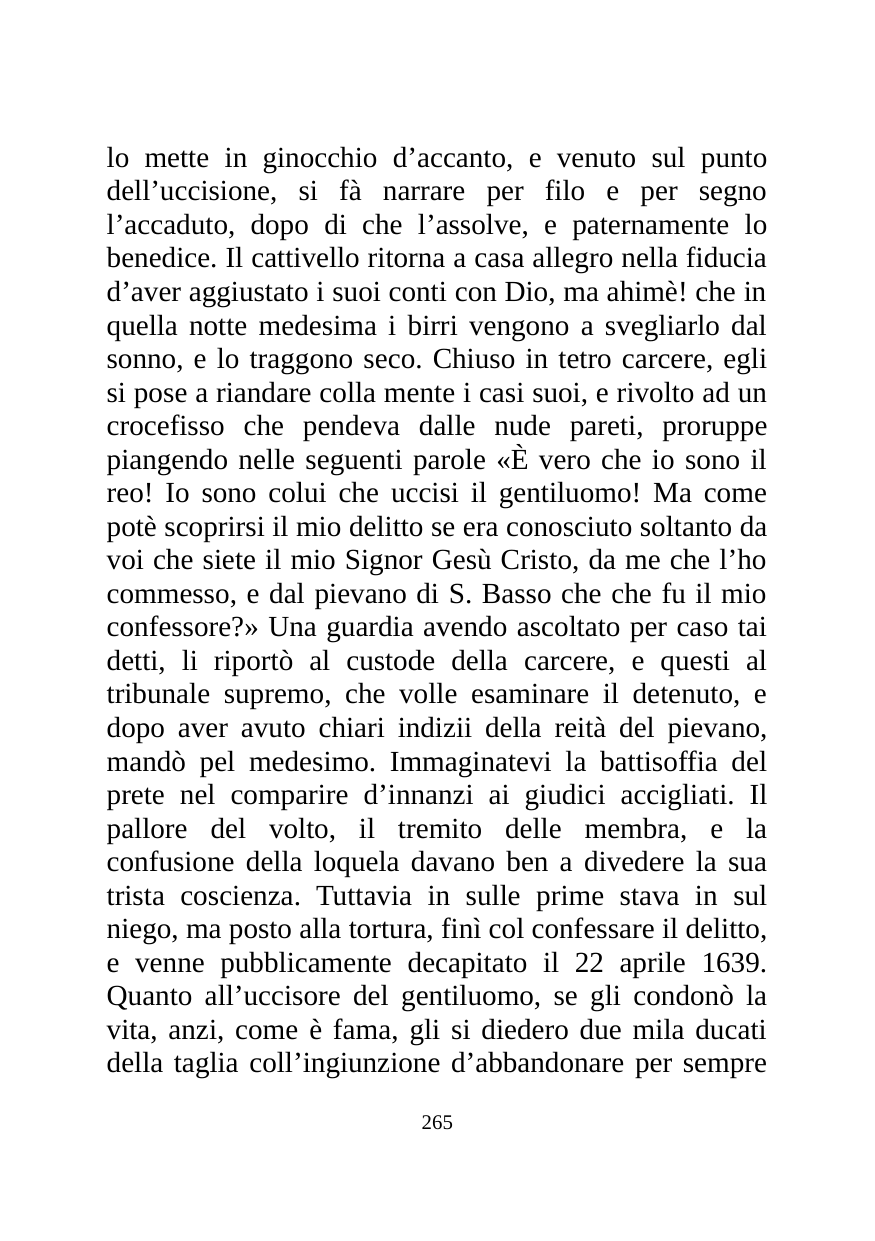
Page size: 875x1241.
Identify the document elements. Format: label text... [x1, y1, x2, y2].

text lo mette in ginocchio d’accanto, e venuto sul punto dell’uccisione, si fà narrare per filo e per segno l’accaduto, dopo di che l’assolve, e paternamente lo benedice. Il cattivello ritorna a casa allegro nella fiducia d’aver aggiustato i suoi conti con Dio, ma ahimè! che in quella notte medesima i birri vengono a svegliarlo dal sonno, e lo traggono seco. Chiuso in tetro carcere, egli si pose a riandare colla mente i casi suoi, e rivolto ad un crocefisso che pendeva dalle nude pareti, proruppe piangendo nelle seguenti parole «È vero che io sono il reo! Io sono colui che uccisi il gentiluomo! Ma come potè scoprirsi il mio delitto se era conosciuto soltanto da voi che siete il mio Signor Gesù Cristo, da me che l’ho commesso, e dal pievano di S. Basso che che fu il mio confessore?» Una guardia avendo ascoltato per caso tai detti, li riportò al custode della carcere, e questi al tribunale supremo, che volle esaminare il detenuto, e dopo aver avuto chiari indizii della reità del pievano, mandò pel medesimo. Immaginatevi la battisoffia del prete nel comparire d’innanzi ai giudici accigliati. Il pallore del volto, il tremito delle membra, e la confusione della loquela davano ben a divedere la sua trista coscienza. Tuttavia in sulle prime stava in sul niego, ma posto alla tortura, finì col confessare il delitto, e venne pubblicamente decapitato il 22 aprile 1639. Quanto all’uccisore del gentiluomo, se gli condonò la vita, anzi, come è fama, gli si diedero due mila ducati della taglia coll’ingiunzione d’abbandonare per sempre [106, 140, 768, 1079]
